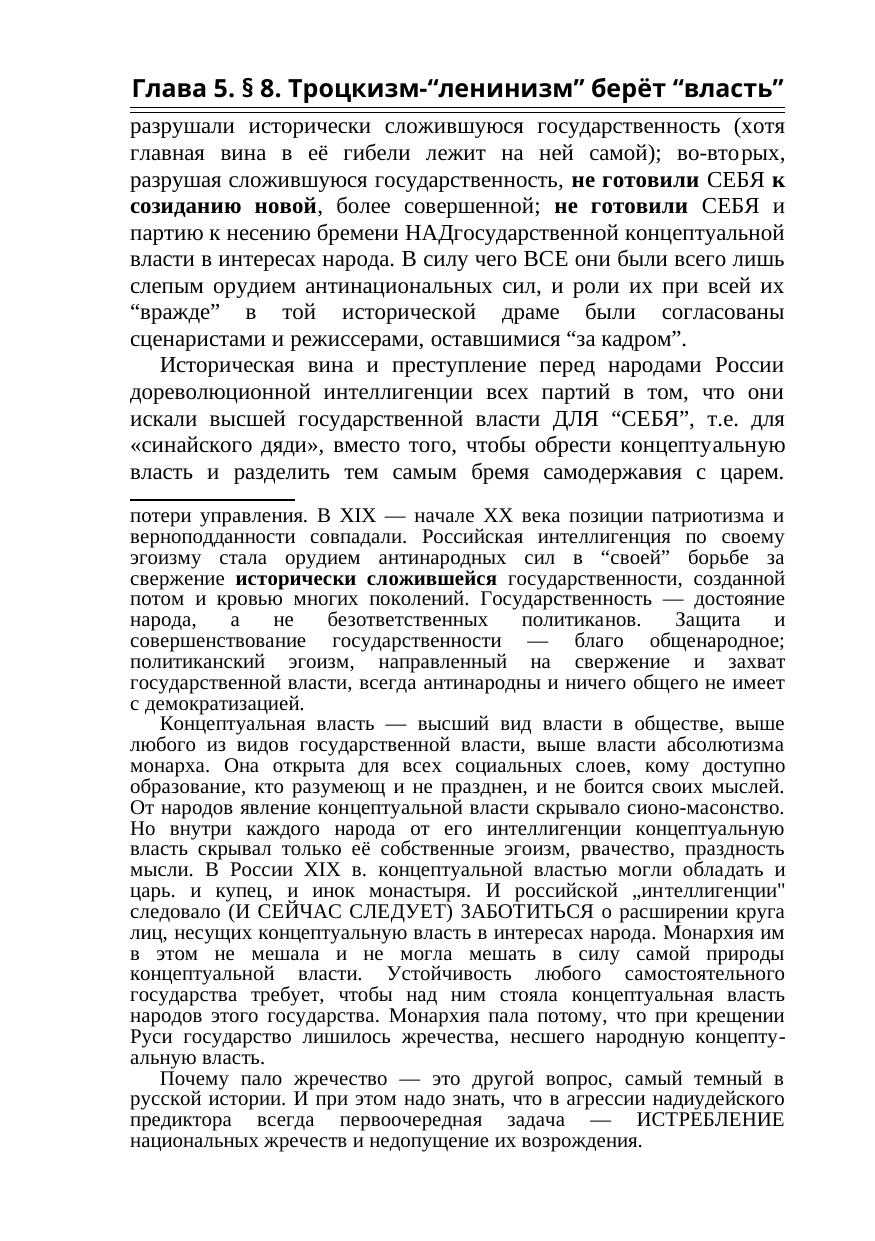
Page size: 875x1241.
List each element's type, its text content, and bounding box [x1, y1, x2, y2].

text Почему пало жречество — это другой вопрос, самый темный в русской истории. И при этом надо знать, что в агрессии надиудейского предиктора всегда первоочередная задача — ИСТРЕБЛЕНИЕ национальных жречеств и недопущение их возрождения. [130, 1068, 785, 1152]
text Концептуальная власть — высший вид власти в обществе, выше любого из видов государственной власти, выше власти абсолютизма монарха. Она открыта для всех социальных сло­ев, кому доступно образование, кто разумеющ и не празднен, и не боится своих мыслей. От народов явление кон­цептуальной власти скрывало сионо-масонство. Но внутри каждого народа от его интеллигенции концептуальную власть скрывал только её собственные эгоизм, рвачество, праздность мысли. В России XIX в. концептуальной властью могли обла­дать и царь. и купец, и инок монастыря. И российской „ин­теллигенции" следовало (И СЕЙЧАС СЛЕ­ДУЕТ) ЗАБОТИТЬ­СЯ о расширении круга лиц, несущих концептуальную власть в интересах народа. Монархия им в этом не мешала и не могла мешать в силу самой природы концептуальной власти. Устой­чивость любого самостоятельного государства требует, чтобы над ним стояла концептуальная власть народов этого госу­дарства. Монархия пала потому, что при крещении Руси госу­дарство лишилось жречества, несшего народную концепту­альную власть. [130, 714, 785, 1068]
text потери управления. В XIX — начале XX века позиции патриотизма и вернопод­данности совпадали. Российская интеллигенция по своему эгоизму стала орудием антинародных сил в “своей” борьбе за свержение исторически сложившейся государственности, созданной потом и кровью многих поколений. Государствен­ность — достояние народа, а не безответственных политика­нов. Защита и совершенствование государственности — благо общенародное; политиканский эгоизм, направленный на свер­жение и захват государственной власти, всегда антинародны и ничего общего не имеет с демократизацией. [130, 506, 785, 714]
text Историческая вина и преступление перед народами России дореволюционной интеллигенции всех партий в том, что они искали высшей государственной власти ДЛЯ “СЕБЯ”, т.е. для «синай­ско­го дяди», вместо того, чтобы обрести концепту­альную власть и разделить тем самым бремя самодержавия с царем. [130, 351, 785, 484]
text разрушали исторически сложившуюся государственность (хотя главная вина в её гибели лежит на ней самой); во-вто­рых, разрушая сложившуюся государственность, не готовили СЕБЯ к созиданию новой, более совершенной; не готовили СЕБЯ и партию к несению бремени НАДгосударственной концептуальной власти в интересах народа. В силу чего ВСЕ они были всего лишь слепым орудием антинациональных сил, и роли их при всей их “вражде” в той исторической драме были согласованы сценаристами и режиссерами, оставшимися “за кадром”. [130, 113, 785, 351]
